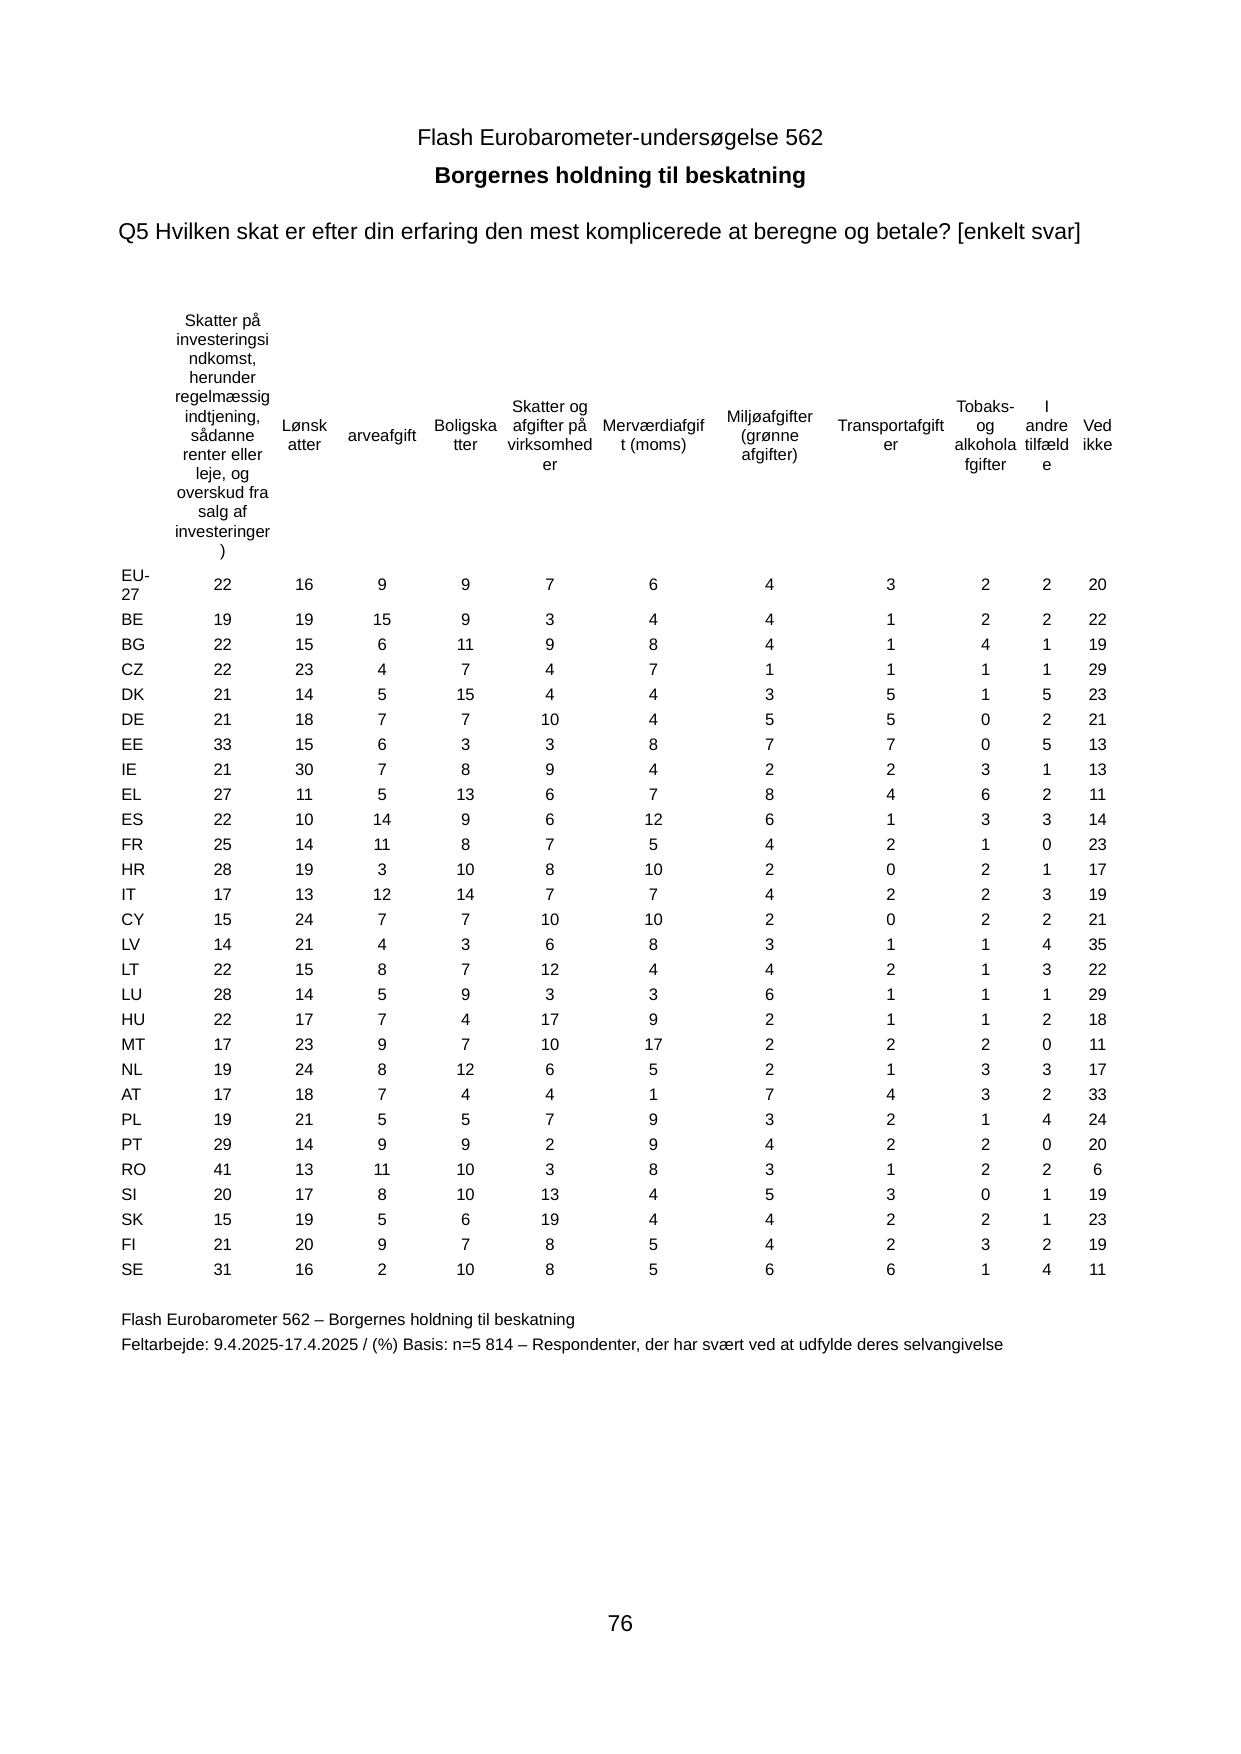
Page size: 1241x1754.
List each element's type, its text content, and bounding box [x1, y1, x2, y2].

table_cell 1 [950, 1257, 1021, 1282]
table_cell 8 [708, 782, 831, 807]
table_cell 2 [950, 1032, 1021, 1057]
table_cell 2 [1021, 1007, 1073, 1032]
table_cell 22 [170, 632, 274, 657]
table_cell 1 [950, 982, 1021, 1007]
table_cell 11 [430, 632, 501, 657]
table_cell 2 [950, 882, 1021, 907]
table_cell 4 [334, 657, 430, 682]
table_cell 17 [275, 1182, 334, 1207]
table_cell 4 [599, 682, 708, 707]
table_cell 15 [334, 607, 430, 632]
table_cell 7 [334, 907, 430, 932]
table_cell 17 [501, 1007, 599, 1032]
table_cell 2 [950, 607, 1021, 632]
table_cell 11 [334, 1157, 430, 1182]
table_cell 9 [334, 563, 430, 607]
table_cell 14 [275, 982, 334, 1007]
table_cell 12 [599, 807, 708, 832]
table_cell 4 [430, 1007, 501, 1032]
table_cell 7 [430, 707, 501, 732]
table_cell 0 [950, 732, 1021, 757]
table_header Lønskatter [275, 308, 334, 563]
table_cell 14 [430, 882, 501, 907]
table_cell 2 [1021, 1082, 1073, 1107]
table_cell 7 [334, 1007, 430, 1032]
table_cell NL [118, 1057, 170, 1082]
table_cell 1 [1021, 757, 1073, 782]
table_cell DK [118, 682, 170, 707]
table_cell 7 [831, 732, 950, 757]
table_cell CY [118, 907, 170, 932]
table_cell 30 [275, 757, 334, 782]
table_cell FR [118, 832, 170, 857]
table_cell 10 [501, 907, 599, 932]
table_cell 8 [501, 1257, 599, 1282]
table_cell 14 [170, 932, 274, 957]
table_cell 16 [275, 1257, 334, 1282]
table_cell 3 [708, 682, 831, 707]
table_cell 5 [334, 982, 430, 1007]
table_cell 5 [430, 1107, 501, 1132]
table_cell 6 [708, 982, 831, 1007]
table_cell DE [118, 707, 170, 732]
table_cell CZ [118, 657, 170, 682]
table_cell 4 [334, 932, 430, 957]
table_cell 41 [170, 1157, 274, 1182]
table_cell 4 [1021, 1257, 1073, 1282]
table_cell 7 [334, 707, 430, 732]
table_cell 9 [334, 1232, 430, 1257]
table_cell 17 [170, 1082, 274, 1107]
table_cell 22 [170, 957, 274, 982]
table_cell EE [118, 732, 170, 757]
table_cell 10 [430, 857, 501, 882]
table_cell BE [118, 607, 170, 632]
table_cell 2 [1021, 707, 1073, 732]
table_cell 4 [708, 1232, 831, 1257]
table_cell 14 [334, 807, 430, 832]
table_cell Flash Eurobarometer 562 – Borgernes holdning til beskatning [118, 1307, 1122, 1332]
table_cell 3 [708, 932, 831, 957]
table_cell 1 [831, 982, 950, 1007]
table_cell 0 [950, 707, 1021, 732]
table_cell 4 [599, 1182, 708, 1207]
table_cell 8 [501, 857, 599, 882]
table_cell 19 [1073, 1182, 1122, 1207]
table_cell 1 [950, 932, 1021, 957]
table_cell 4 [501, 682, 599, 707]
table_cell 2 [831, 957, 950, 982]
table_cell 11 [275, 782, 334, 807]
table_cell 33 [170, 732, 274, 757]
table_cell 31 [170, 1257, 274, 1282]
table_header Merværdiafgift (moms) [599, 308, 708, 563]
table_cell 5 [831, 682, 950, 707]
table_cell 7 [599, 882, 708, 907]
table_cell 2 [1021, 563, 1073, 607]
table_cell 8 [599, 732, 708, 757]
table_cell 18 [275, 707, 334, 732]
table_cell 3 [831, 563, 950, 607]
table_cell 1 [950, 657, 1021, 682]
table_cell 19 [170, 607, 274, 632]
table_cell 7 [708, 732, 831, 757]
table_cell 22 [1073, 957, 1122, 982]
table_cell 17 [275, 1007, 334, 1032]
table_cell ES [118, 807, 170, 832]
table_cell 21 [170, 682, 274, 707]
table_cell 3 [430, 732, 501, 757]
table_cell 4 [708, 607, 831, 632]
table_cell 3 [831, 1182, 950, 1207]
table_cell 6 [708, 807, 831, 832]
table_cell 10 [501, 1032, 599, 1057]
table_cell SI [118, 1182, 170, 1207]
table_cell 7 [501, 563, 599, 607]
table_header Boligskatter [430, 308, 501, 563]
table_cell 13 [275, 1157, 334, 1182]
table_cell [708, 1282, 831, 1307]
table_cell 35 [1073, 932, 1122, 957]
table_cell 2 [708, 857, 831, 882]
table_cell 21 [170, 1232, 274, 1257]
table_cell 3 [599, 982, 708, 1007]
table_cell 8 [501, 1232, 599, 1257]
table_cell 3 [950, 807, 1021, 832]
table_cell 2 [708, 757, 831, 782]
table_cell LV [118, 932, 170, 957]
table_cell 7 [708, 1082, 831, 1107]
table_cell 1 [950, 1107, 1021, 1132]
table_cell 28 [170, 982, 274, 1007]
table_cell FI [118, 1232, 170, 1257]
table_cell 14 [275, 1132, 334, 1157]
table_cell 6 [950, 782, 1021, 807]
table_cell 2 [708, 1057, 831, 1082]
table_cell 9 [334, 1132, 430, 1157]
table_cell 24 [1073, 1107, 1122, 1132]
table_cell 3 [334, 857, 430, 882]
table_cell 22 [170, 1007, 274, 1032]
table_cell 3 [1021, 882, 1073, 907]
table_header Ved ikke [1073, 308, 1122, 563]
table_cell 6 [599, 563, 708, 607]
table_cell 3 [501, 1157, 599, 1182]
table_cell 3 [1021, 807, 1073, 832]
table_cell 4 [599, 957, 708, 982]
table_cell 15 [430, 682, 501, 707]
table_cell 24 [275, 1057, 334, 1082]
table_cell 1 [950, 957, 1021, 982]
table_cell 2 [950, 857, 1021, 882]
table_cell 4 [1021, 932, 1073, 957]
table_cell 17 [170, 882, 274, 907]
table_cell 19 [170, 1107, 274, 1132]
table_cell HR [118, 857, 170, 882]
table_cell [950, 1282, 1021, 1307]
table_cell 22 [170, 807, 274, 832]
table_cell 5 [599, 1232, 708, 1257]
table_cell 6 [501, 932, 599, 957]
table_cell 4 [708, 632, 831, 657]
table_cell 20 [1073, 563, 1122, 607]
table_cell 19 [1073, 632, 1122, 657]
table_cell 5 [334, 682, 430, 707]
table_cell 4 [708, 957, 831, 982]
table_cell 13 [1073, 757, 1122, 782]
table_cell 5 [334, 1207, 430, 1232]
table_cell 6 [334, 632, 430, 657]
table_cell 20 [170, 1182, 274, 1207]
table_cell 1 [1021, 1207, 1073, 1232]
table_cell 9 [599, 1107, 708, 1132]
table_header Skatter og afgifter på virksomheder [501, 308, 599, 563]
table_cell 3 [1021, 1057, 1073, 1082]
table_cell 4 [501, 1082, 599, 1107]
table_cell 4 [831, 1082, 950, 1107]
table_cell 4 [831, 782, 950, 807]
table_cell [275, 1282, 334, 1307]
table_cell 1 [831, 1057, 950, 1082]
table_cell 12 [430, 1057, 501, 1082]
table_cell 13 [275, 882, 334, 907]
table_cell 1 [1021, 632, 1073, 657]
table_cell 27 [170, 782, 274, 807]
table_cell EU-27 [118, 563, 170, 607]
table_cell 1 [1021, 857, 1073, 882]
table_cell 17 [170, 1032, 274, 1057]
table_cell 13 [501, 1182, 599, 1207]
table_cell 5 [708, 707, 831, 732]
table_cell 2 [950, 1132, 1021, 1157]
table_cell 2 [831, 882, 950, 907]
table_cell 21 [275, 1107, 334, 1132]
table_cell 22 [170, 563, 274, 607]
table_cell 4 [708, 882, 831, 907]
table_cell 2 [831, 832, 950, 857]
table_cell EL [118, 782, 170, 807]
table_cell IE [118, 757, 170, 782]
table_cell 8 [430, 832, 501, 857]
table_cell 20 [1073, 1132, 1122, 1157]
table_header I andre tilfælde [1021, 308, 1073, 563]
table_cell 0 [831, 857, 950, 882]
table_cell 8 [334, 1057, 430, 1082]
table_cell 2 [708, 1007, 831, 1032]
table_cell 1 [950, 682, 1021, 707]
table_cell 12 [334, 882, 430, 907]
table_cell 21 [275, 932, 334, 957]
table_cell 6 [501, 807, 599, 832]
table_cell 8 [430, 757, 501, 782]
table_cell 3 [950, 1232, 1021, 1257]
table_cell SK [118, 1207, 170, 1232]
table_cell 4 [708, 832, 831, 857]
table_cell 11 [1073, 1257, 1122, 1282]
table_cell 7 [599, 782, 708, 807]
table_cell 15 [275, 732, 334, 757]
table_cell 2 [1021, 607, 1073, 632]
table_cell 10 [430, 1257, 501, 1282]
table_header Tobaks- og alkoholafgifter [950, 308, 1021, 563]
table_cell 1 [599, 1082, 708, 1107]
table_cell 2 [501, 1132, 599, 1157]
table_cell 21 [1073, 907, 1122, 932]
table_cell 1 [831, 932, 950, 957]
table_cell 9 [599, 1132, 708, 1157]
table_cell 4 [708, 563, 831, 607]
table_cell 7 [599, 657, 708, 682]
table_cell 9 [599, 1007, 708, 1032]
table_header Transportafgifter [831, 308, 950, 563]
table_cell 19 [275, 1207, 334, 1232]
table_cell 1 [950, 832, 1021, 857]
table_cell 13 [430, 782, 501, 807]
table_cell 2 [831, 1032, 950, 1057]
table_cell 4 [599, 607, 708, 632]
table_cell 10 [599, 907, 708, 932]
table_cell 3 [708, 1107, 831, 1132]
table_cell 19 [275, 607, 334, 632]
table_cell 8 [599, 932, 708, 957]
table_cell 1 [831, 807, 950, 832]
table_cell 15 [275, 957, 334, 982]
table_cell LU [118, 982, 170, 1007]
table_cell 4 [430, 1082, 501, 1107]
table_cell 15 [275, 632, 334, 657]
table_cell 2 [1021, 1157, 1073, 1182]
table_cell 0 [1021, 1032, 1073, 1057]
table_header Miljøafgifter (grønne afgifter) [708, 308, 831, 563]
table_cell 6 [1073, 1157, 1122, 1182]
table_cell [118, 1282, 170, 1307]
table_cell 8 [599, 1157, 708, 1182]
table_cell 4 [599, 757, 708, 782]
table_cell 9 [430, 982, 501, 1007]
table_cell 7 [430, 957, 501, 982]
table_cell 2 [950, 563, 1021, 607]
table_cell 9 [501, 632, 599, 657]
table_cell PL [118, 1107, 170, 1132]
table_cell 10 [501, 707, 599, 732]
table_cell 3 [950, 1082, 1021, 1107]
table_cell PT [118, 1132, 170, 1157]
table_cell 0 [1021, 832, 1073, 857]
table_cell 21 [170, 707, 274, 732]
table_cell 1 [950, 1007, 1021, 1032]
table_cell 3 [708, 1157, 831, 1182]
table_cell 4 [599, 1207, 708, 1232]
table_cell 1 [831, 607, 950, 632]
table_cell 5 [599, 832, 708, 857]
table_cell 4 [501, 657, 599, 682]
table_cell 4 [599, 707, 708, 732]
table_cell 2 [831, 1207, 950, 1232]
table_cell 9 [430, 563, 501, 607]
table_cell 10 [430, 1157, 501, 1182]
table_cell 29 [1073, 657, 1122, 682]
table_cell 9 [334, 1032, 430, 1057]
table_cell 5 [1021, 682, 1073, 707]
table_cell LT [118, 957, 170, 982]
table_cell 3 [1021, 957, 1073, 982]
table_cell 2 [831, 757, 950, 782]
table_cell 14 [275, 682, 334, 707]
table_cell IT [118, 882, 170, 907]
table_cell 23 [1073, 682, 1122, 707]
table_cell 7 [501, 882, 599, 907]
table_cell [1021, 1282, 1073, 1307]
table_cell 2 [708, 1032, 831, 1057]
table_cell 2 [831, 1132, 950, 1157]
table_cell 21 [170, 757, 274, 782]
table_cell 6 [501, 782, 599, 807]
table_cell 7 [501, 832, 599, 857]
table_cell 4 [708, 1132, 831, 1157]
table_cell 3 [501, 732, 599, 757]
table_cell 6 [430, 1207, 501, 1232]
table_cell 22 [1073, 607, 1122, 632]
table_cell 7 [334, 1082, 430, 1107]
table_cell 7 [430, 1232, 501, 1257]
table_cell 23 [275, 657, 334, 682]
table_cell [501, 1282, 599, 1307]
table_cell 19 [501, 1207, 599, 1232]
table_cell 5 [334, 782, 430, 807]
table_cell [599, 1282, 708, 1307]
table_cell 29 [1073, 982, 1122, 1007]
table_cell 6 [708, 1257, 831, 1282]
table_cell 10 [599, 857, 708, 882]
table_cell 33 [1073, 1082, 1122, 1107]
table_cell 20 [275, 1232, 334, 1257]
table_cell 15 [170, 1207, 274, 1232]
table_cell [831, 1282, 950, 1307]
table_cell 2 [831, 1232, 950, 1257]
table_cell 28 [170, 857, 274, 882]
table_cell 19 [275, 857, 334, 882]
table_cell 7 [430, 1032, 501, 1057]
table_cell 17 [1073, 857, 1122, 882]
text Q5 Hvilken skat er efter din erfaring den mest komplicerede at beregne og betale? [enkelt svar] [118, 218, 1122, 244]
table_cell 6 [334, 732, 430, 757]
table_cell 3 [950, 757, 1021, 782]
table_cell 14 [1073, 807, 1122, 832]
table_cell 22 [170, 657, 274, 682]
table_cell 8 [334, 957, 430, 982]
table_cell 9 [501, 757, 599, 782]
table_cell 2 [1021, 782, 1073, 807]
table_header [118, 308, 170, 563]
table_cell 17 [599, 1032, 708, 1057]
table_cell 1 [831, 632, 950, 657]
table_cell 5 [831, 707, 950, 732]
table_cell 1 [1021, 657, 1073, 682]
table_cell 3 [501, 982, 599, 1007]
table_cell BG [118, 632, 170, 657]
table_cell 19 [170, 1057, 274, 1082]
table_cell 2 [1021, 1232, 1073, 1257]
table_cell 4 [1021, 1107, 1073, 1132]
table_cell 11 [1073, 782, 1122, 807]
table_cell [170, 1282, 274, 1307]
table_cell Feltarbejde: 9.4.2025-17.4.2025 / (%) Basis: n=5 814 – Respondenter, der har svært ved at udfylde deres selvangivelse [118, 1332, 1122, 1357]
table_cell 3 [950, 1057, 1021, 1082]
table_cell 10 [430, 1182, 501, 1207]
table_cell 7 [334, 757, 430, 782]
table_cell 25 [170, 832, 274, 857]
table_cell 3 [430, 932, 501, 957]
table_cell 2 [708, 907, 831, 932]
table_cell HU [118, 1007, 170, 1032]
table_cell 12 [501, 957, 599, 982]
table_cell 7 [430, 657, 501, 682]
table_cell 8 [334, 1182, 430, 1207]
table_cell 14 [275, 832, 334, 857]
table_cell 7 [501, 1107, 599, 1132]
table_cell 4 [708, 1207, 831, 1232]
table_cell 1 [708, 657, 831, 682]
table_cell [1073, 1282, 1122, 1307]
table_cell 5 [599, 1257, 708, 1282]
table_cell 0 [950, 1182, 1021, 1207]
table_cell 5 [334, 1107, 430, 1132]
table_cell 6 [831, 1257, 950, 1282]
table_cell 1 [831, 1157, 950, 1182]
table_cell 9 [430, 807, 501, 832]
table_cell 0 [1021, 1132, 1073, 1157]
table_header Skatter på investeringsindkomst, herunder regelmæssig indtjening, sådanne renter eller leje, og overskud fra salg af investeringer) [170, 308, 274, 563]
table_cell AT [118, 1082, 170, 1107]
table_cell 23 [1073, 1207, 1122, 1232]
table_cell 13 [1073, 732, 1122, 757]
table_cell 4 [950, 632, 1021, 657]
table_cell 5 [599, 1057, 708, 1082]
table_cell 29 [170, 1132, 274, 1157]
table_cell 19 [1073, 1232, 1122, 1257]
table_cell 1 [831, 1007, 950, 1032]
table_cell [334, 1282, 430, 1307]
table_cell RO [118, 1157, 170, 1182]
table_cell 6 [501, 1057, 599, 1082]
table_cell 2 [950, 1207, 1021, 1232]
table_cell SE [118, 1257, 170, 1282]
table_cell 24 [275, 907, 334, 932]
table_cell 11 [334, 832, 430, 857]
table_cell 2 [950, 1157, 1021, 1182]
table_cell 2 [334, 1257, 430, 1282]
table_cell 0 [831, 907, 950, 932]
table_cell 9 [430, 1132, 501, 1157]
table_cell 18 [275, 1082, 334, 1107]
table_cell 2 [831, 1107, 950, 1132]
table_cell [430, 1282, 501, 1307]
table_cell 23 [1073, 832, 1122, 857]
table_cell 11 [1073, 1032, 1122, 1057]
table_cell 9 [430, 607, 501, 632]
table_cell 17 [1073, 1057, 1122, 1082]
table_cell 23 [275, 1032, 334, 1057]
table_cell 3 [501, 607, 599, 632]
table_cell 5 [1021, 732, 1073, 757]
table_cell 1 [831, 657, 950, 682]
table_cell 1 [1021, 1182, 1073, 1207]
table_cell 7 [430, 907, 501, 932]
table_header arveafgift [334, 308, 430, 563]
table_cell 16 [275, 563, 334, 607]
table_cell 2 [1021, 907, 1073, 932]
table_cell 2 [950, 907, 1021, 932]
table_cell 19 [1073, 882, 1122, 907]
table_cell 15 [170, 907, 274, 932]
table_cell 8 [599, 632, 708, 657]
table_cell 1 [1021, 982, 1073, 1007]
table_cell 18 [1073, 1007, 1122, 1032]
table_cell MT [118, 1032, 170, 1057]
table_cell 21 [1073, 707, 1122, 732]
table_cell 10 [275, 807, 334, 832]
table_cell 5 [708, 1182, 831, 1207]
